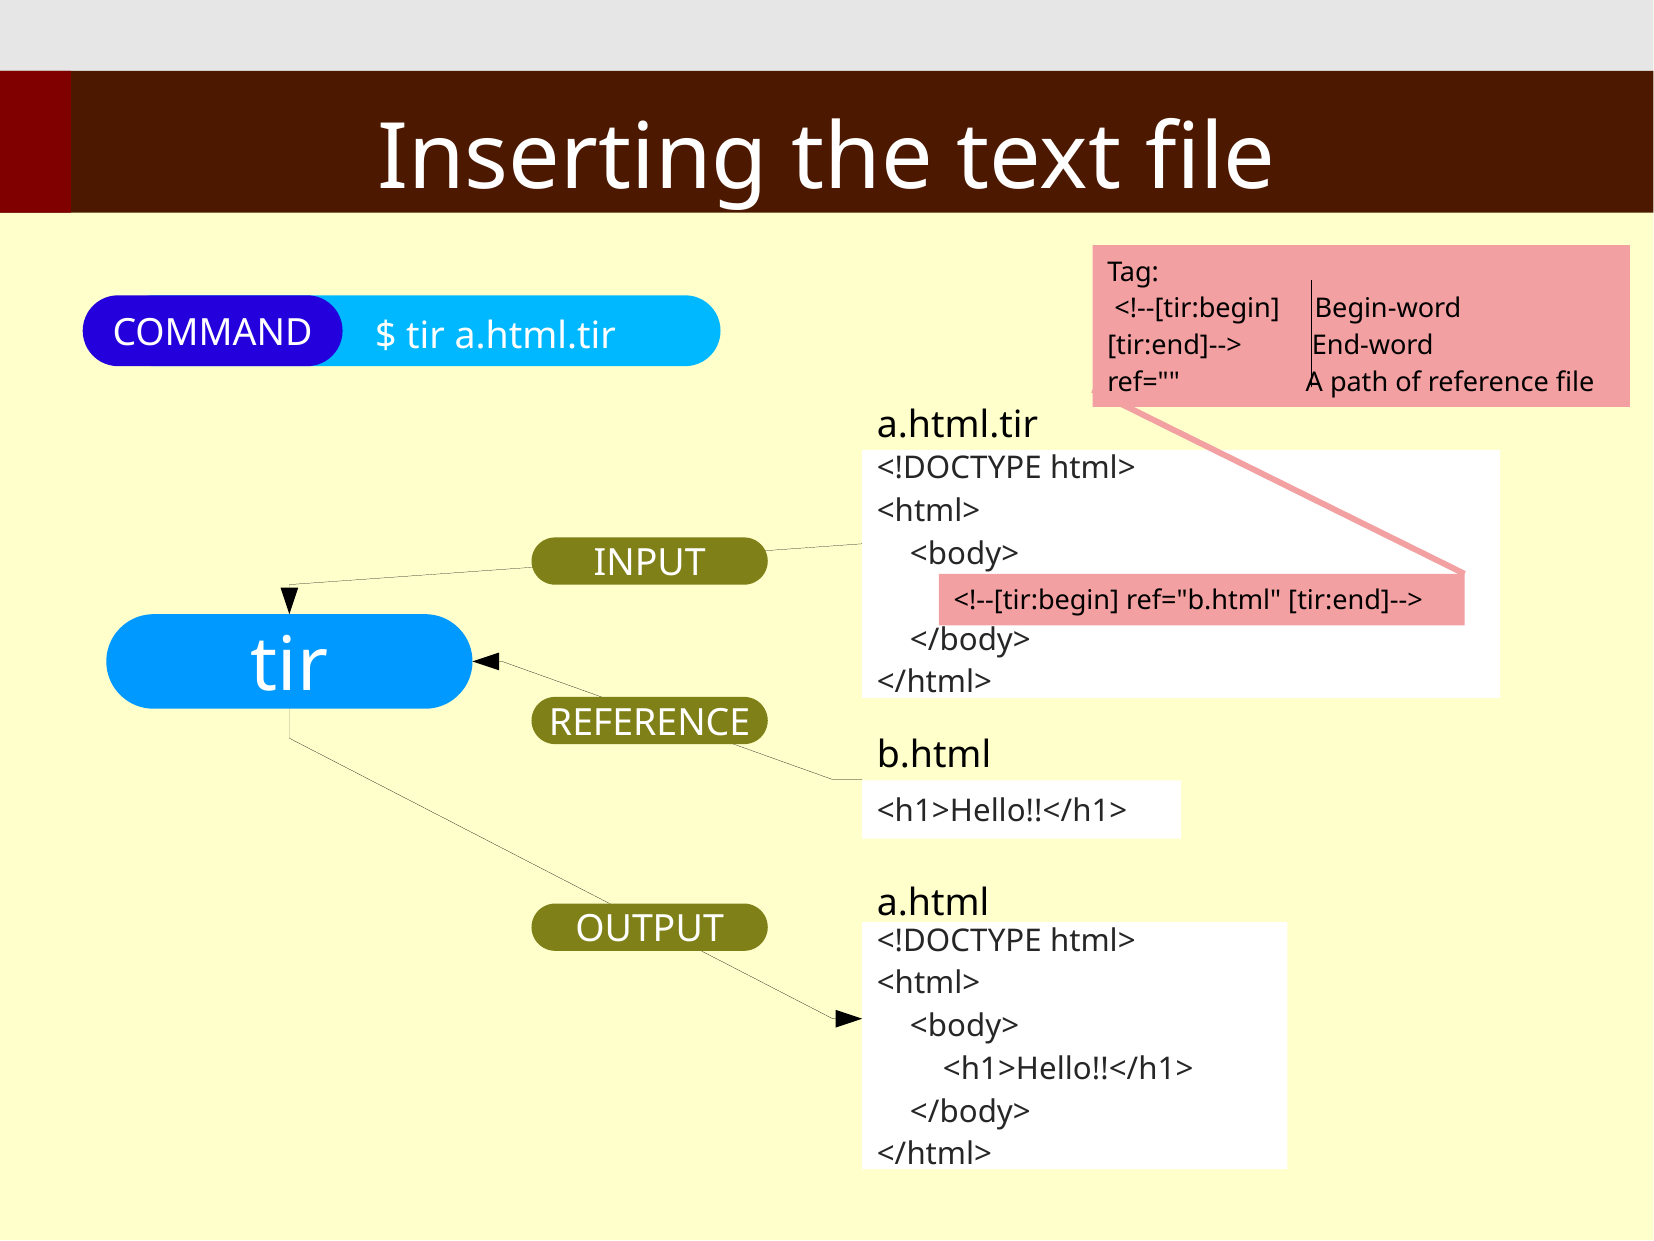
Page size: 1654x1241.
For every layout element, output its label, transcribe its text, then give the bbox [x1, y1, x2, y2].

text_box <!DOCTYPE html> <html> <body> <!--[tir: </body> </html> [862, 449, 1501, 698]
text_box a.html [862, 868, 1016, 974]
text_box INPUT [531, 537, 768, 585]
text_box <h1>Hello!!</h1> [862, 780, 1182, 839]
title Inserting the text file [82, 49, 1571, 257]
text_box COMMAND [82, 295, 343, 367]
text_box tir [106, 614, 473, 709]
text_box Tag: <!--[tir:begin] Begin-word [tir:end]--> End-word ref="" A path of reference file [1092, 245, 1630, 390]
text_box REFERENCE [531, 696, 768, 745]
text_box <!DOCTYPE html> <html> <body> <h1>Hello!!</h1> </body> </html> [862, 922, 1288, 1170]
text_box a.html.tir [862, 389, 1093, 461]
text_box OUTPUT [531, 903, 768, 951]
text_box [311, 295, 721, 367]
text_box $ tir a.html.tir [360, 301, 644, 362]
text_box b.html [862, 720, 1016, 781]
text_box <!--[tir:begin] ref="b.html" [tir:end]--> [938, 573, 1465, 622]
